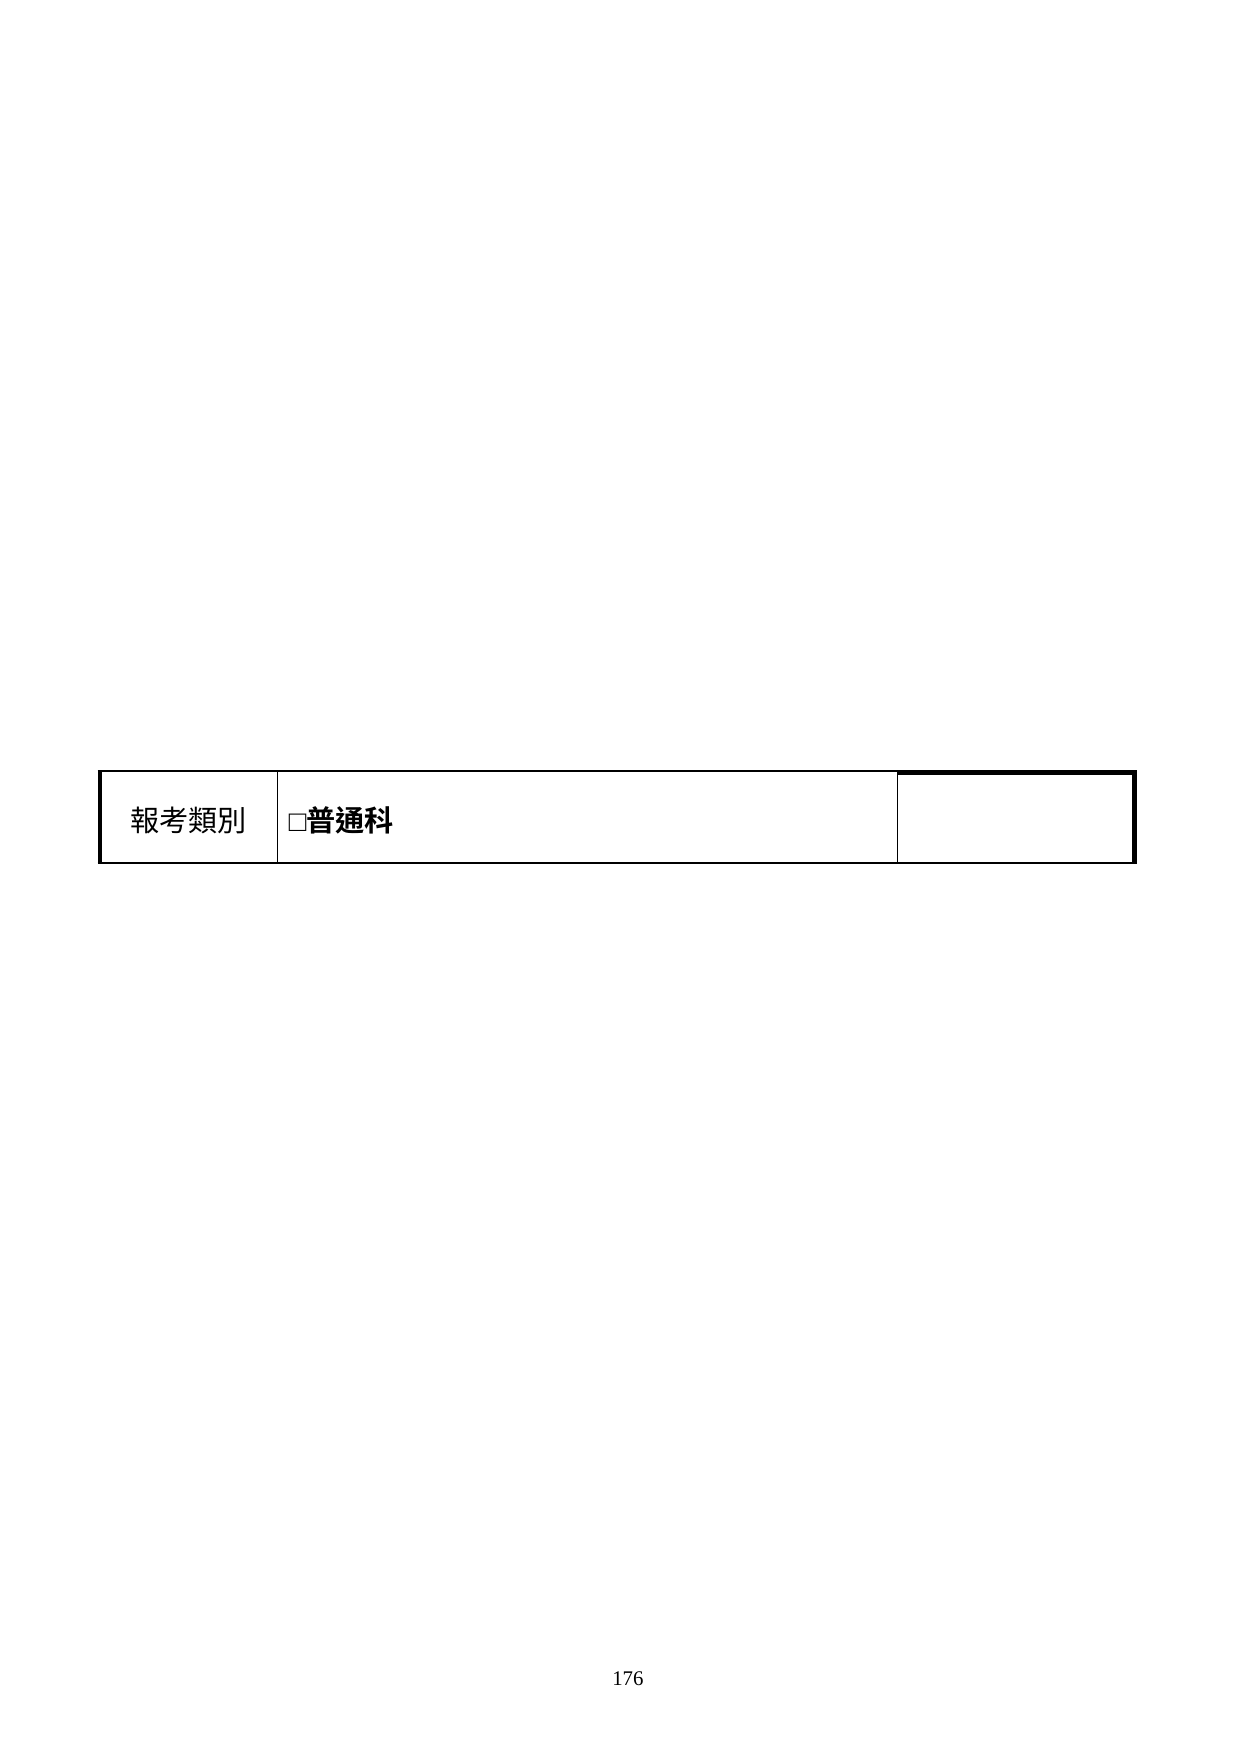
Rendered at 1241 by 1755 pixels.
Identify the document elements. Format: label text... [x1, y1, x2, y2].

table_cell 報考類別 [102, 772, 277, 862]
table_cell [898, 775, 1132, 862]
table_cell □普通科 [278, 772, 897, 862]
